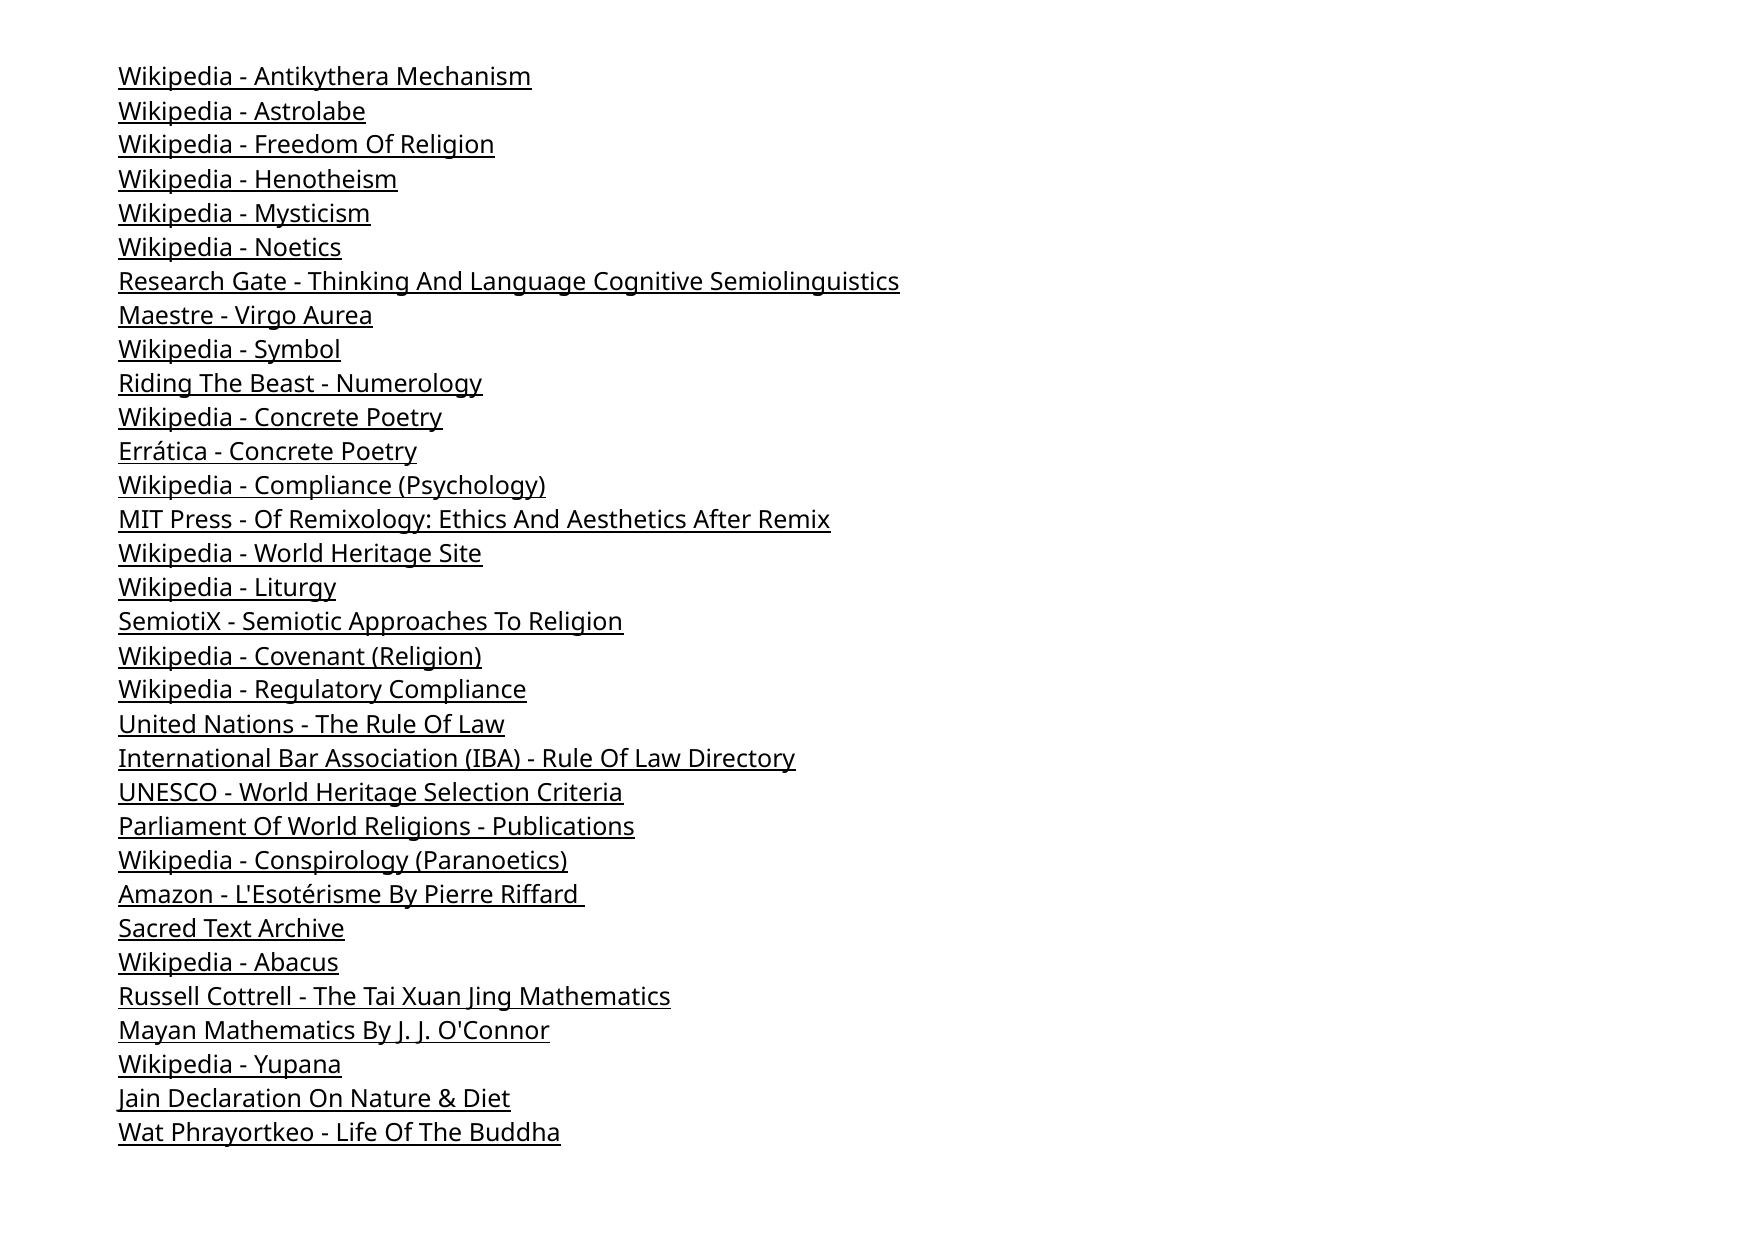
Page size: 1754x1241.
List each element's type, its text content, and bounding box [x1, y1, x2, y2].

subtitle MIT Press - Of Remixology: Ethics And Aesthetics After Remix [118, 502, 1695, 536]
subtitle Wikipedia - Mysticism [118, 195, 1695, 229]
subtitle Wikipedia - Antikythera Mechanism [118, 59, 1695, 93]
subtitle Errática - Concrete Poetry [118, 434, 1695, 468]
subtitle UNESCO - World Heritage Selection Criteria [118, 774, 1695, 808]
subtitle Wikipedia - Covenant (Religion) [118, 638, 1695, 672]
subtitle Wikipedia - Regulatory Compliance [118, 672, 1695, 706]
subtitle Wikipedia - Concrete Poetry [118, 400, 1695, 434]
subtitle Wikipedia - Yupana [118, 1047, 1695, 1081]
subtitle Sacred Text Archive [118, 911, 1695, 945]
subtitle Wikipedia - Conspirology (Paranoetics) [118, 842, 1695, 877]
subtitle Wikipedia - Astrolabe [118, 93, 1695, 127]
subtitle Wikipedia - Liturgy [118, 570, 1695, 604]
subtitle Wikipedia - Freedom Of Religion [118, 127, 1695, 161]
subtitle Riding The Beast - Numerology [118, 366, 1695, 400]
subtitle Amazon - L'Esotérisme By Pierre Riffard [118, 877, 1695, 911]
subtitle Jain Declaration On Nature & Diet [118, 1081, 1695, 1115]
subtitle United Nations - The Rule Of Law [118, 706, 1695, 740]
subtitle Wikipedia - Henotheism [118, 161, 1695, 195]
subtitle Wikipedia - World Heritage Site [118, 536, 1695, 570]
subtitle SemiotiX - Semiotic Approaches To Religion [118, 604, 1695, 638]
subtitle Wikipedia - Compliance (Psychology) [118, 468, 1695, 502]
subtitle Maestre - Virgo Aurea [118, 297, 1695, 332]
subtitle Russell Cottrell - The Tai Xuan Jing Mathematics [118, 979, 1695, 1013]
subtitle Parliament Of World Religions - Publications [118, 808, 1695, 842]
subtitle Wikipedia - Abacus [118, 945, 1695, 979]
subtitle International Bar Association (IBA) - Rule Of Law Directory [118, 740, 1695, 774]
subtitle Wikipedia - Symbol [118, 332, 1695, 366]
subtitle Research Gate - Thinking And Language Cognitive Semiolinguistics [118, 263, 1695, 297]
subtitle Wat Phrayortkeo - Life Of The Buddha [118, 1115, 1695, 1149]
subtitle Mayan Mathematics By J. J. O'Connor [118, 1013, 1695, 1047]
subtitle Wikipedia - Noetics [118, 229, 1695, 263]
